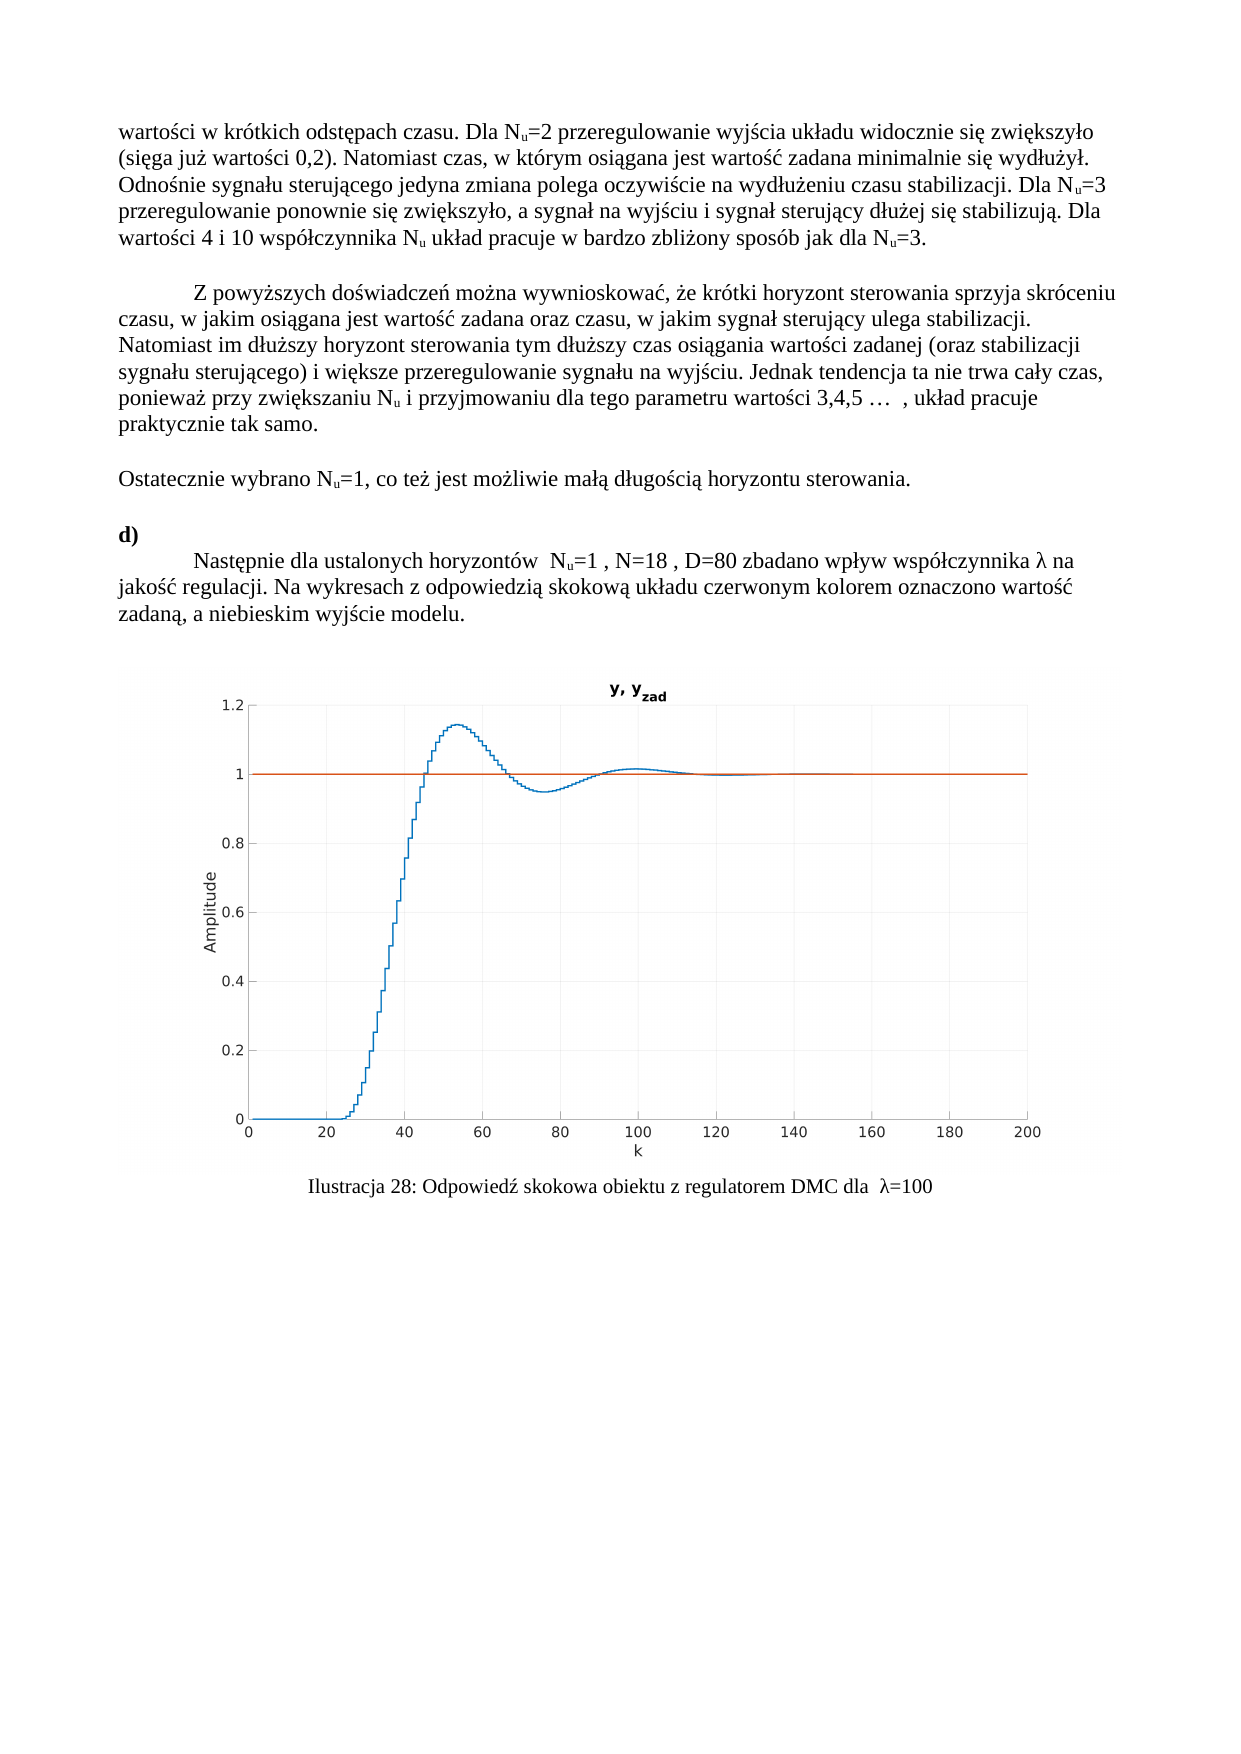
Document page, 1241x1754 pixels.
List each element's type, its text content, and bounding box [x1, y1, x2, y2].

text Ostatecznie wybrano Nu=1, co też jest możliwie małą długością horyzontu sterowania. [118, 466, 1122, 492]
text wartości w krótkich odstępach czasu. Dla Nu=2 przeregulowanie wyjścia układu widocznie się zwiększyło (sięga już wartości 0,2). Natomiast czas, w którym osiągana jest wartość zadana minimalnie się wydłużył. Odnośnie sygnału sterującego jedyna zmiana polega oczywiście na wydłużeniu czasu stabilizacji. Dla Nu=3 przeregulowanie ponownie się zwiększyło, a sygnał na wyjściu i sygnał sterujący dłużej się stabilizują. Dla wartości 4 i 10 współczynnika Nu układ pracuje w bardzo zbliżony sposób jak dla Nu=3. [118, 118, 1122, 250]
picture [118, 667, 1123, 1175]
text Następnie dla ustalonych horyzontów Nu=1 , N=18 , D=80 zbadano wpływ współczynnika λ na jakość regulacji. Na wykresach z odpowiedzią skokową układu czerwonym kolorem oznaczono wartość zadaną, a niebieskim wyjście modelu. [118, 547, 1122, 626]
text d) [118, 521, 1122, 547]
text Z powyższych doświadczeń można wywnioskować, że krótki horyzont sterowania sprzyja skróceniu czasu, w jakim osiągana jest wartość zadana oraz czasu, w jakim sygnał sterujący ulega stabilizacji. Natomiast im dłuższy horyzont sterowania tym dłuższy czas osiągania wartości zadanej (oraz stabilizacji sygnału sterującego) i większe przeregulowanie sygnału na wyjściu. Jednak tendencja ta nie trwa cały czas, ponieważ przy zwiększaniu Nu i przyjmowaniu dla tego parametru wartości 3,4,5 … , układ pracuje praktycznie tak samo. [118, 279, 1122, 437]
text Ilustracja 28: Odpowiedź skokowa obiektu z regulatorem DMC dla λ=100 [118, 1175, 1122, 1198]
